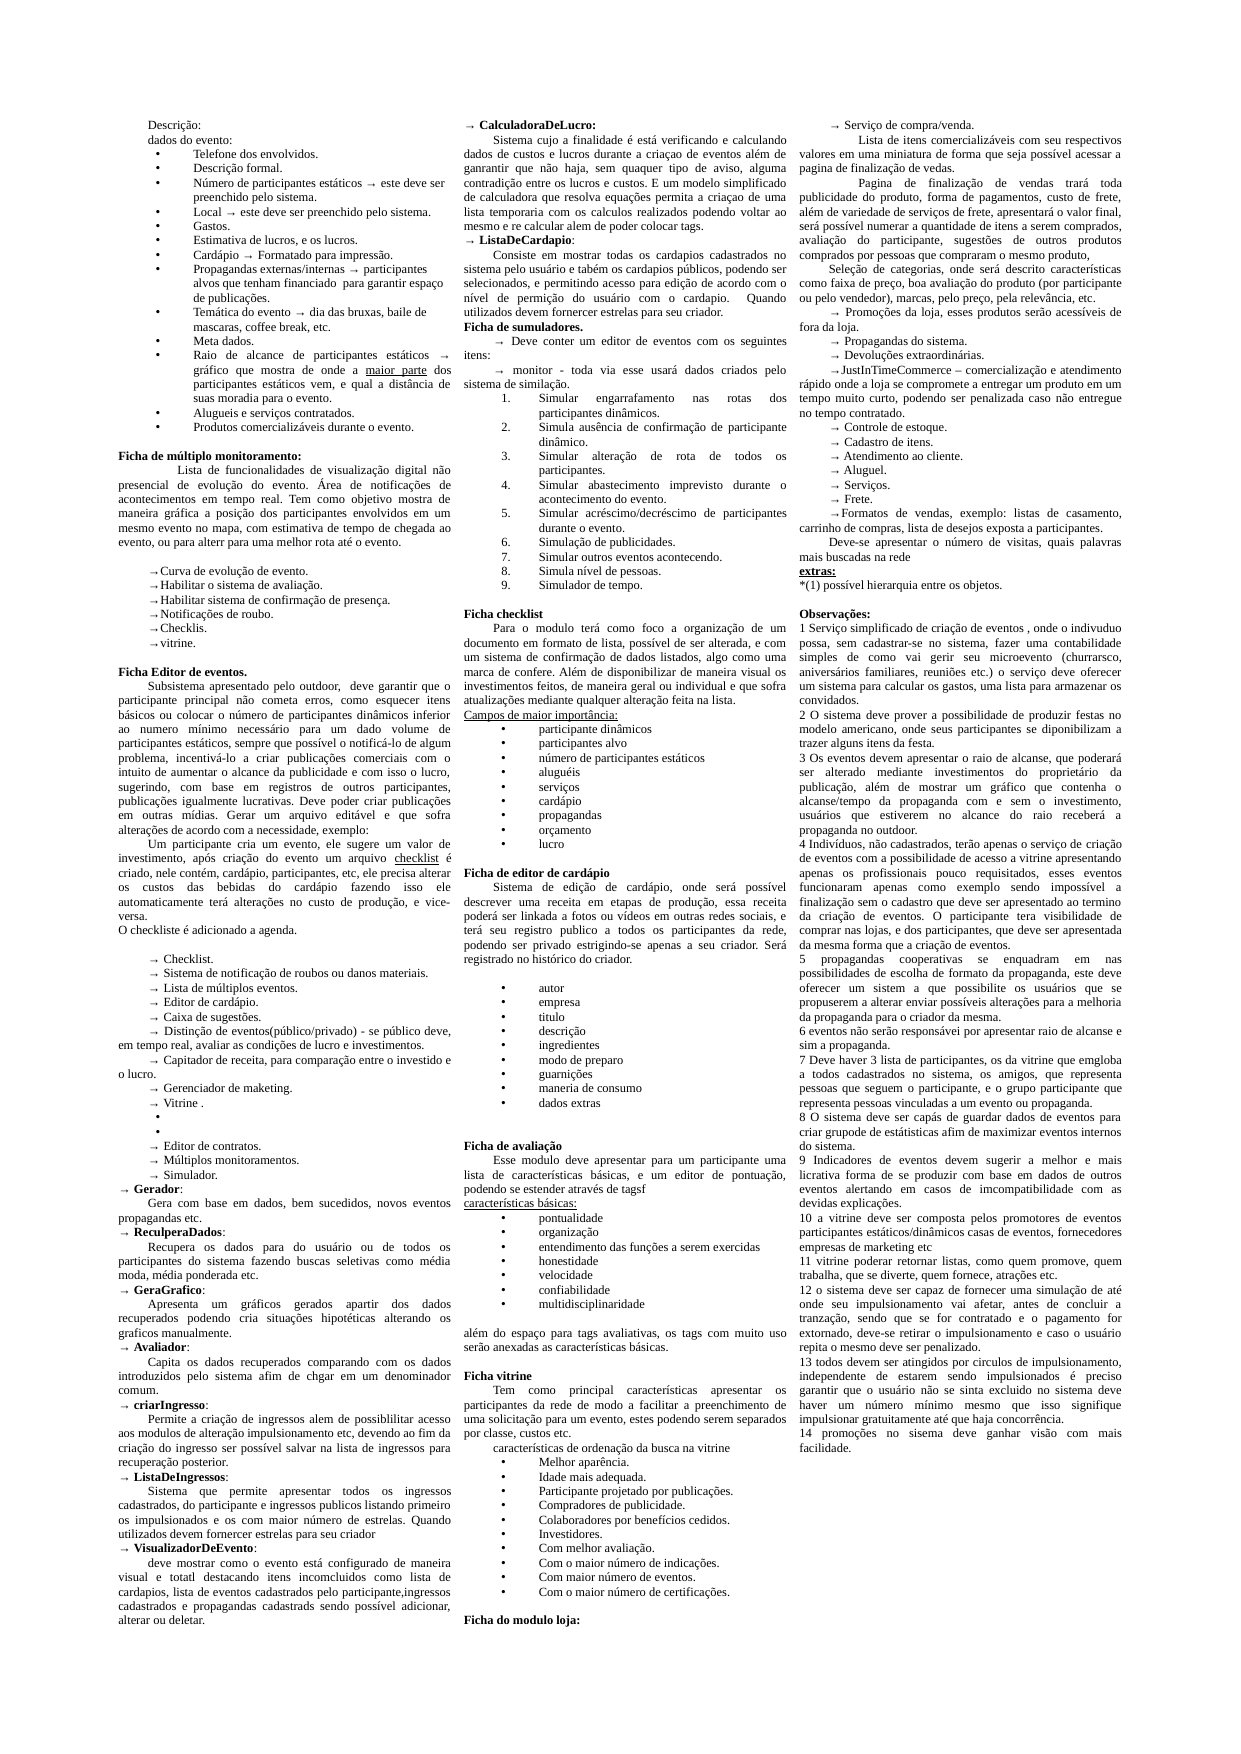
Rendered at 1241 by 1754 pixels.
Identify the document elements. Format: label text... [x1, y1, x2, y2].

text Ficha de avaliação [463, 1139, 787, 1153]
text Apresenta um gráficos gerados apartir dos dados recuperados podendo cria situações hipotéticas alterando os graficos manualmente. [118, 1297, 451, 1340]
list modo de preparo [501, 1052, 787, 1067]
text 1 Serviço simplificado de criação de eventos , onde o indivuduo possa, sem cadastrar-se no sistema, fazer uma contabilidade simples de como vai gerir seu microevento (churrarsco, aniversários familiares, reuniões etc.) o serviço deve oferecer um sistema para calcular os gastos, uma lista para armazenar os convidados. [799, 621, 1122, 707]
text → Capitador de receita, para comparação entre o investido e o lucro. [118, 1052, 451, 1081]
list descrição [501, 1024, 787, 1038]
text Ficha de múltiplo monitoramento: [118, 449, 451, 463]
text Capita os dados recuperados comparando com os dados introduzidos pelo sistema afim de chgar em um denominador comum. [118, 1354, 451, 1397]
text →vitrine. [118, 636, 451, 650]
text → Simulador. [118, 1167, 451, 1182]
text 5 propagandas cooperativas se enquadram em nas possibilidades de escolha de formato da propaganda, este deve oferecer um sistem a que possibilite os usuários que se propuserem a alterar enviar possíveis alterações para a melhoria da propaganda para o criador da mesma. [799, 952, 1122, 1024]
text Um participante cria um evento, ele sugere um valor de investimento, após criação do evento um arquivo checklist é criado, nele contém, cardápio, participantes, etc, ele precisa alterar os custos das bebidas do cardápio fazendo isso ele automaticamente terá alterações no custo de produção, e vice-versa. [118, 837, 451, 923]
list Simulador de tempo. [501, 578, 787, 592]
text →Formatos de vendas, exemplo: listas de casamento, carrinho de compras, lista de desejos exposta a participantes. [799, 506, 1122, 535]
list Cardápio → Formatado para impressão. [156, 247, 451, 262]
list Com o maior número de certificações. [501, 1584, 787, 1599]
list Simular abastecimento imprevisto durante o acontecimento do evento. [501, 477, 787, 506]
list Gastos. [156, 219, 451, 233]
list Estimativa de lucros, e os lucros. [156, 233, 451, 247]
text → Sistema de notificação de roubos ou danos materiais. [118, 966, 451, 981]
text Ficha checklist [463, 607, 787, 621]
text →Habilitar sistema de confirmação de presença. [118, 592, 451, 607]
text O checkliste é adicionado a agenda. [118, 923, 451, 937]
list Telefone dos envolvidos. [156, 147, 451, 161]
text → Serviços. [799, 477, 1122, 492]
text Permite a criação de ingressos alem de possiblilitar acesso aos modulos de alteração impulsionamento etc, devendo ao fim da criação do ingresso ser possível salvar na lista de ingressos para recuperação posterior. [118, 1412, 451, 1469]
list aluguéis [501, 765, 787, 779]
text → criarIngresso: [118, 1397, 451, 1412]
list cardápio [501, 794, 787, 808]
text → Checklist. [118, 952, 451, 966]
text → CalculadoraDeLucro: [463, 118, 787, 132]
list dados extras [501, 1096, 787, 1110]
text → Vitrine . [118, 1096, 451, 1110]
text 3 Os eventos devem apresentar o raio de alcanse, que poderará ser alterado mediante investimentos do proprietário da publicação, além de mostrar um gráfico que contenha o alcanse/tempo da propaganda com e sem o investimento, usuários que estiverem no alcance do raio receberá a propaganda no outdoor. [799, 751, 1122, 837]
text → Propagandas do sistema. [799, 334, 1122, 348]
text Sistema de edição de cardápio, onde será possível descrever uma receita em etapas de produção, essa receita poderá ser linkada a fotos ou vídeos em outras redes sociais, e terá seu registro publico a todos os participantes da rede, podendo ser privado estrigindo-se apenas a seu criador. Será registrado no histórico do criador. [463, 880, 787, 966]
list Número de participantes estáticos → este deve ser preenchido pelo sistema. [156, 176, 451, 204]
text → Deve conter um editor de eventos com os seguintes itens: [463, 334, 787, 362]
text → Gerador: [118, 1182, 451, 1196]
text → ListaDeCardapio: [463, 233, 787, 247]
list titulo [501, 1009, 787, 1024]
text Ficha Editor de eventos. [118, 664, 451, 679]
list Alugueis e serviços contratados. [156, 406, 451, 420]
text Deve-se apresentar o número de visitas, quais palavras mais buscadas na rede [799, 535, 1122, 564]
text Lista de funcionalidades de visualização digital não presencial de evolução do evento. Área de notificações de acontecimentos em tempo real. Tem como objetivo mostra de maneira gráfica a posição dos participantes envolvidos em um mesmo evento no mapa, com estimativa de tempo de chegada ao evento, ou para alterr para uma melhor rota até o evento. [118, 463, 451, 549]
list Simulação de publicidades. [501, 535, 787, 549]
text Esse modulo deve apresentar para um participante uma lista de características básicas, e um editor de pontuação, podendo se estender através de tagsf [463, 1153, 787, 1196]
text *(1) possível hierarquia entre os objetos. [799, 578, 1122, 592]
text → Devoluções extraordinárias. [799, 348, 1122, 362]
text Campos de maior importância: [463, 707, 787, 722]
text →Notificações de roubo. [118, 607, 451, 621]
text 11 vitrine poderar retornar listas, como quem promove, quem trabalha, que se diverte, quem fornece, atrações etc. [799, 1254, 1122, 1282]
list organização [501, 1225, 787, 1239]
text → ListaDeIngressos: [118, 1469, 451, 1484]
text Sistema cujo a finalidade é está verificando e calculando dados de custos e lucros durante a criaçao de eventos além de ganrantir que não haja, sem quaquer tipo de aviso, alguma contradição entre os lucros e custos. E um modelo simplificado de calculadora que resolva equações permita a criaçao de uma lista temporaria com os calculos realizados podendo voltar ao mesmo e re calcular alem de poder colocar tags. [463, 132, 787, 233]
text → Cadastro de itens. [799, 434, 1122, 449]
text → Controle de estoque. [799, 420, 1122, 434]
text → VisualizadorDeEvento: [118, 1541, 451, 1556]
text → Editor de cardápio. [118, 995, 451, 1009]
list Meta dados. [156, 334, 451, 348]
list Raio de alcance de participantes estáticos → gráfico que mostra de onde a maior parte dos participantes estáticos vem, e qual a distância de suas moradia para o evento. [156, 348, 451, 406]
text além do espaço para tags avaliativas, os tags com muito uso serão anexadas as características básicas. [463, 1326, 787, 1354]
list honestidade [501, 1254, 787, 1268]
list Com o maior número de indicações. [501, 1556, 787, 1570]
list Compradores de publicidade. [501, 1498, 787, 1512]
text Ficha do modulo loja: [463, 1613, 787, 1627]
list velocidade [501, 1268, 787, 1282]
text → Caixa de sugestões. [118, 1009, 451, 1024]
list empresa [501, 995, 787, 1009]
list Local → este deve ser preenchido pelo sistema. [156, 204, 451, 219]
list orçamento [501, 822, 787, 837]
list serviços [501, 779, 787, 794]
list autor [501, 981, 787, 995]
text → Avaliador: [118, 1340, 451, 1354]
text Ficha de sumuladores. [463, 319, 787, 334]
text 8 O sistema deve ser capás de guardar dados de eventos para criar grupode de estátisticas afim de maximizar eventos internos do sistema. [799, 1110, 1122, 1153]
text 9 Indicadores de eventos devem sugerir a melhor e mais licrativa forma de se produzir com base em dados de outros eventos alertando em casos de imcompatibilidade com as devidas explicações. [799, 1153, 1122, 1211]
list Participante projetado por publicações. [501, 1484, 787, 1498]
list Idade mais adequada. [501, 1469, 787, 1484]
list pontualidade [501, 1211, 787, 1225]
text Sistema que permite apresentar todos os ingressos cadastrados, do participante e ingressos publicos listando primeiro os impulsionados e os com maior número de estrelas. Quando utilizados devem fornercer estrelas para seu criador [118, 1484, 451, 1541]
text Tem como principal características apresentar os participantes da rede de modo a facilitar a preenchimento de uma solicitação para um evento, estes podendo serem separados por classe, custos etc. [463, 1383, 787, 1441]
list multidisciplinaridade [501, 1297, 787, 1311]
text → Gerenciador de maketing. [118, 1081, 451, 1096]
list guarnições [501, 1067, 787, 1081]
list número de participantes estáticos [501, 751, 787, 765]
text → ReculperaDados: [118, 1225, 451, 1239]
text Descrição: [118, 118, 451, 132]
list Melhor aparência. [501, 1455, 787, 1469]
text Observações: [799, 607, 1122, 621]
text Recupera os dados para do usuário ou de todos os participantes do sistema fazendo buscas seletivas como média moda, média ponderada etc. [118, 1239, 451, 1282]
list Descrição formal. [156, 161, 451, 176]
list ingredientes [501, 1038, 787, 1052]
text → Promoções da loja, esses produtos serão acessíveis de fora da loja. [799, 305, 1122, 334]
list Propagandas externas/internas → participantes alvos que tenham financiado para garantir espaço de publicações. [156, 262, 451, 305]
text →Habilitar o sistema de avaliação. [118, 578, 451, 592]
list Simular engarrafamento nas rotas dos participantes dinâmicos. [501, 391, 787, 420]
text → Editor de contratos. [118, 1139, 451, 1153]
text Ficha de editor de cardápio [463, 866, 787, 880]
list Simula nível de pessoas. [501, 564, 787, 578]
list Simula ausência de confirmação de participante dinâmico. [501, 420, 787, 449]
text Ficha vitrine [463, 1369, 787, 1383]
text →JustInTimeCommerce – comercialização e atendimento rápido onde a loja se compromete a entregar um produto em um tempo muito curto, podendo ser penalizada caso não entregue no tempo contratado. [799, 362, 1122, 420]
text 14 promoções no sisema deve ganhar visão com mais facilidade. [799, 1426, 1122, 1455]
list Simular outros eventos acontecendo. [501, 549, 787, 564]
list Simular alteração de rota de todos os participantes. [501, 449, 787, 477]
text → Atendimento ao cliente. [799, 449, 1122, 463]
text → Aluguel. [799, 463, 1122, 477]
text Consiste em mostrar todas os cardapios cadastrados no sistema pelo usuário e tabém os cardapios públicos, podendo ser selecionados, e permitindo acesso para edição de acordo com o nível de permição do usuário com o cardapio. Quando utilizados devem fornercer estrelas para seu criador. [463, 247, 787, 319]
text → Serviço de compra/venda. [799, 118, 1122, 132]
list Com melhor avaliação. [501, 1541, 787, 1556]
list participantes alvo [501, 736, 787, 751]
text Pagina de finalização de vendas trará toda publicidade do produto, forma de pagamentos, custo de frete, além de variedade de serviços de frete, apresentará o valor final, será possível numerar a quantidade de itens a serem comprados, avaliação do participante, sugestões de outros produtos comprados por pessoas que compraram o mesmo produto, [799, 176, 1122, 262]
text →Curva de evolução de evento. [118, 564, 451, 578]
text 7 Deve haver 3 lista de participantes, os da vitrine que emgloba a todos cadastrados no sistema, os amigos, que representa pessoas que seguem o participante, e o grupo participante que representa pessoas vinculadas a um evento ou propaganda. [799, 1052, 1122, 1110]
text 2 O sistema deve prover a possibilidade de produzir festas no modelo americano, onde seus participantes se diponibilizam a trazer alguns itens da festa. [799, 707, 1122, 751]
text 6 eventos não serão responsávei por apresentar raio de alcanse e sim a propaganda. [799, 1024, 1122, 1052]
list lucro [501, 837, 787, 851]
text → Múltiplos monitoramentos. [118, 1153, 451, 1167]
text 12 o sistema deve ser capaz de fornecer uma simulação de até onde seu impulsionamento vai afetar, antes de concluir a tranzação, sendo que se for contratado e o pagamento for extornado, deve-se retirar o impulsionamento e caso o usuário repita o mesmo deve ser penalizado. [799, 1282, 1122, 1354]
list Colaboradores por benefícios cedidos. [501, 1512, 787, 1527]
text Para o modulo terá como foco a organização de um documento em formato de lista, possível de ser alterada, e com um sistema de confirmação de dados listados, algo como uma marca de confere. Além de disponibilizar de maneira visual os investimentos feitos, de maneira geral ou individual e que sofra atualizações mediante qualquer alteração feita na lista. [463, 621, 787, 707]
list Temática do evento → dia das bruxas, baile de mascaras, coffee break, etc. [156, 305, 451, 334]
text dados do evento: [118, 132, 451, 147]
text características de ordenação da busca na vitrine [463, 1441, 787, 1455]
text → Frete. [799, 492, 1122, 506]
text 10 a vitrine deve ser composta pelos promotores de eventos participantes estáticos/dinâmicos casas de eventos, fornecedores empresas de marketing etc [799, 1211, 1122, 1254]
text 4 Indivíduos, não cadastrados, terão apenas o serviço de criação de eventos com a possibilidade de acesso a vitrine apresentando apenas os profissionais pouco requisitados, esses eventos funcionaram apenas como exemplo sendo impossível a finalização sem o cadastro que deve ser apresentado ao termino da criação de eventos. O participante tera visibilidade de comprar nas lojas, e dos participantes, que deve ser apresentada da mesma forma que a criação de eventos. [799, 837, 1122, 952]
text → GeraGrafico: [118, 1282, 451, 1297]
text → Distinção de eventos(público/privado) - se público deve, em tempo real, avaliar as condições de lucro e investimentos. [118, 1024, 451, 1052]
list Simular acréscimo/decréscimo de participantes durante o evento. [501, 506, 787, 535]
list Investidores. [501, 1527, 787, 1541]
text Gera com base em dados, bem sucedidos, novos eventos propagandas etc. [118, 1196, 451, 1225]
text →Checklis. [118, 621, 451, 636]
list Produtos comercializáveis durante o evento. [156, 420, 451, 434]
text 13 todos devem ser atingidos por circulos de impulsionamento, independente de estarem sendo impulsionados é preciso garantir que o usuário não se sinta excluido no sistema deve haver um número mínimo mesmo que isso signifique impulsionar gratuitamente até que haja concorrência. [799, 1354, 1122, 1426]
text Lista de itens comercializáveis com seu respectivos valores em uma miniatura de forma que seja possível acessar a pagina de finalização de vedas. [799, 132, 1122, 176]
list propagandas [501, 808, 787, 822]
list Com maior número de eventos. [501, 1570, 787, 1584]
text Subsistema apresentado pelo outdoor, deve garantir que o participante principal não cometa erros, como esquecer itens básicos ou colocar o número de participantes dinâmicos inferior ao numero mínimo necessário para um dado volume de participantes estáticos, sempre que possível o notificá-lo de algum problema, incentivá-lo a criar publicações comerciais com o intuito de aumentar o alcance da publicidade e com isso o lucro, sugerindo, com base em registros de outros participantes, publicações igualmente lucrativas. Deve poder criar publicações em outras mídias. Gerar um arquivo editável e que sofra alterações de acordo com a necessidade, exemplo: [118, 679, 451, 837]
text Seleção de categorias, onde será descrito características como faixa de preço, boa avaliação do produto (por participante ou pelo vendedor), marcas, pelo preço, pela relevância, etc. [799, 262, 1122, 305]
text → Lista de múltiplos eventos. [118, 981, 451, 995]
list maneria de consumo [501, 1081, 787, 1096]
text deve mostrar como o evento está configurado de maneira visual e totatl destacando itens incomcluidos como lista de cardapios, lista de eventos cadastrados pelo participante,ingressos cadastrados e propagandas cadastrads sendo possível adicionar, alterar ou deletar. [118, 1556, 451, 1627]
list confiabilidade [501, 1282, 787, 1297]
text extras: [799, 564, 1122, 578]
text características básicas: [463, 1196, 787, 1211]
text → monitor - toda via esse usará dados criados pelo sistema de similação. [463, 362, 787, 391]
list entendimento das funções a serem exercidas [501, 1239, 787, 1254]
list participante dinâmicos [501, 722, 787, 736]
